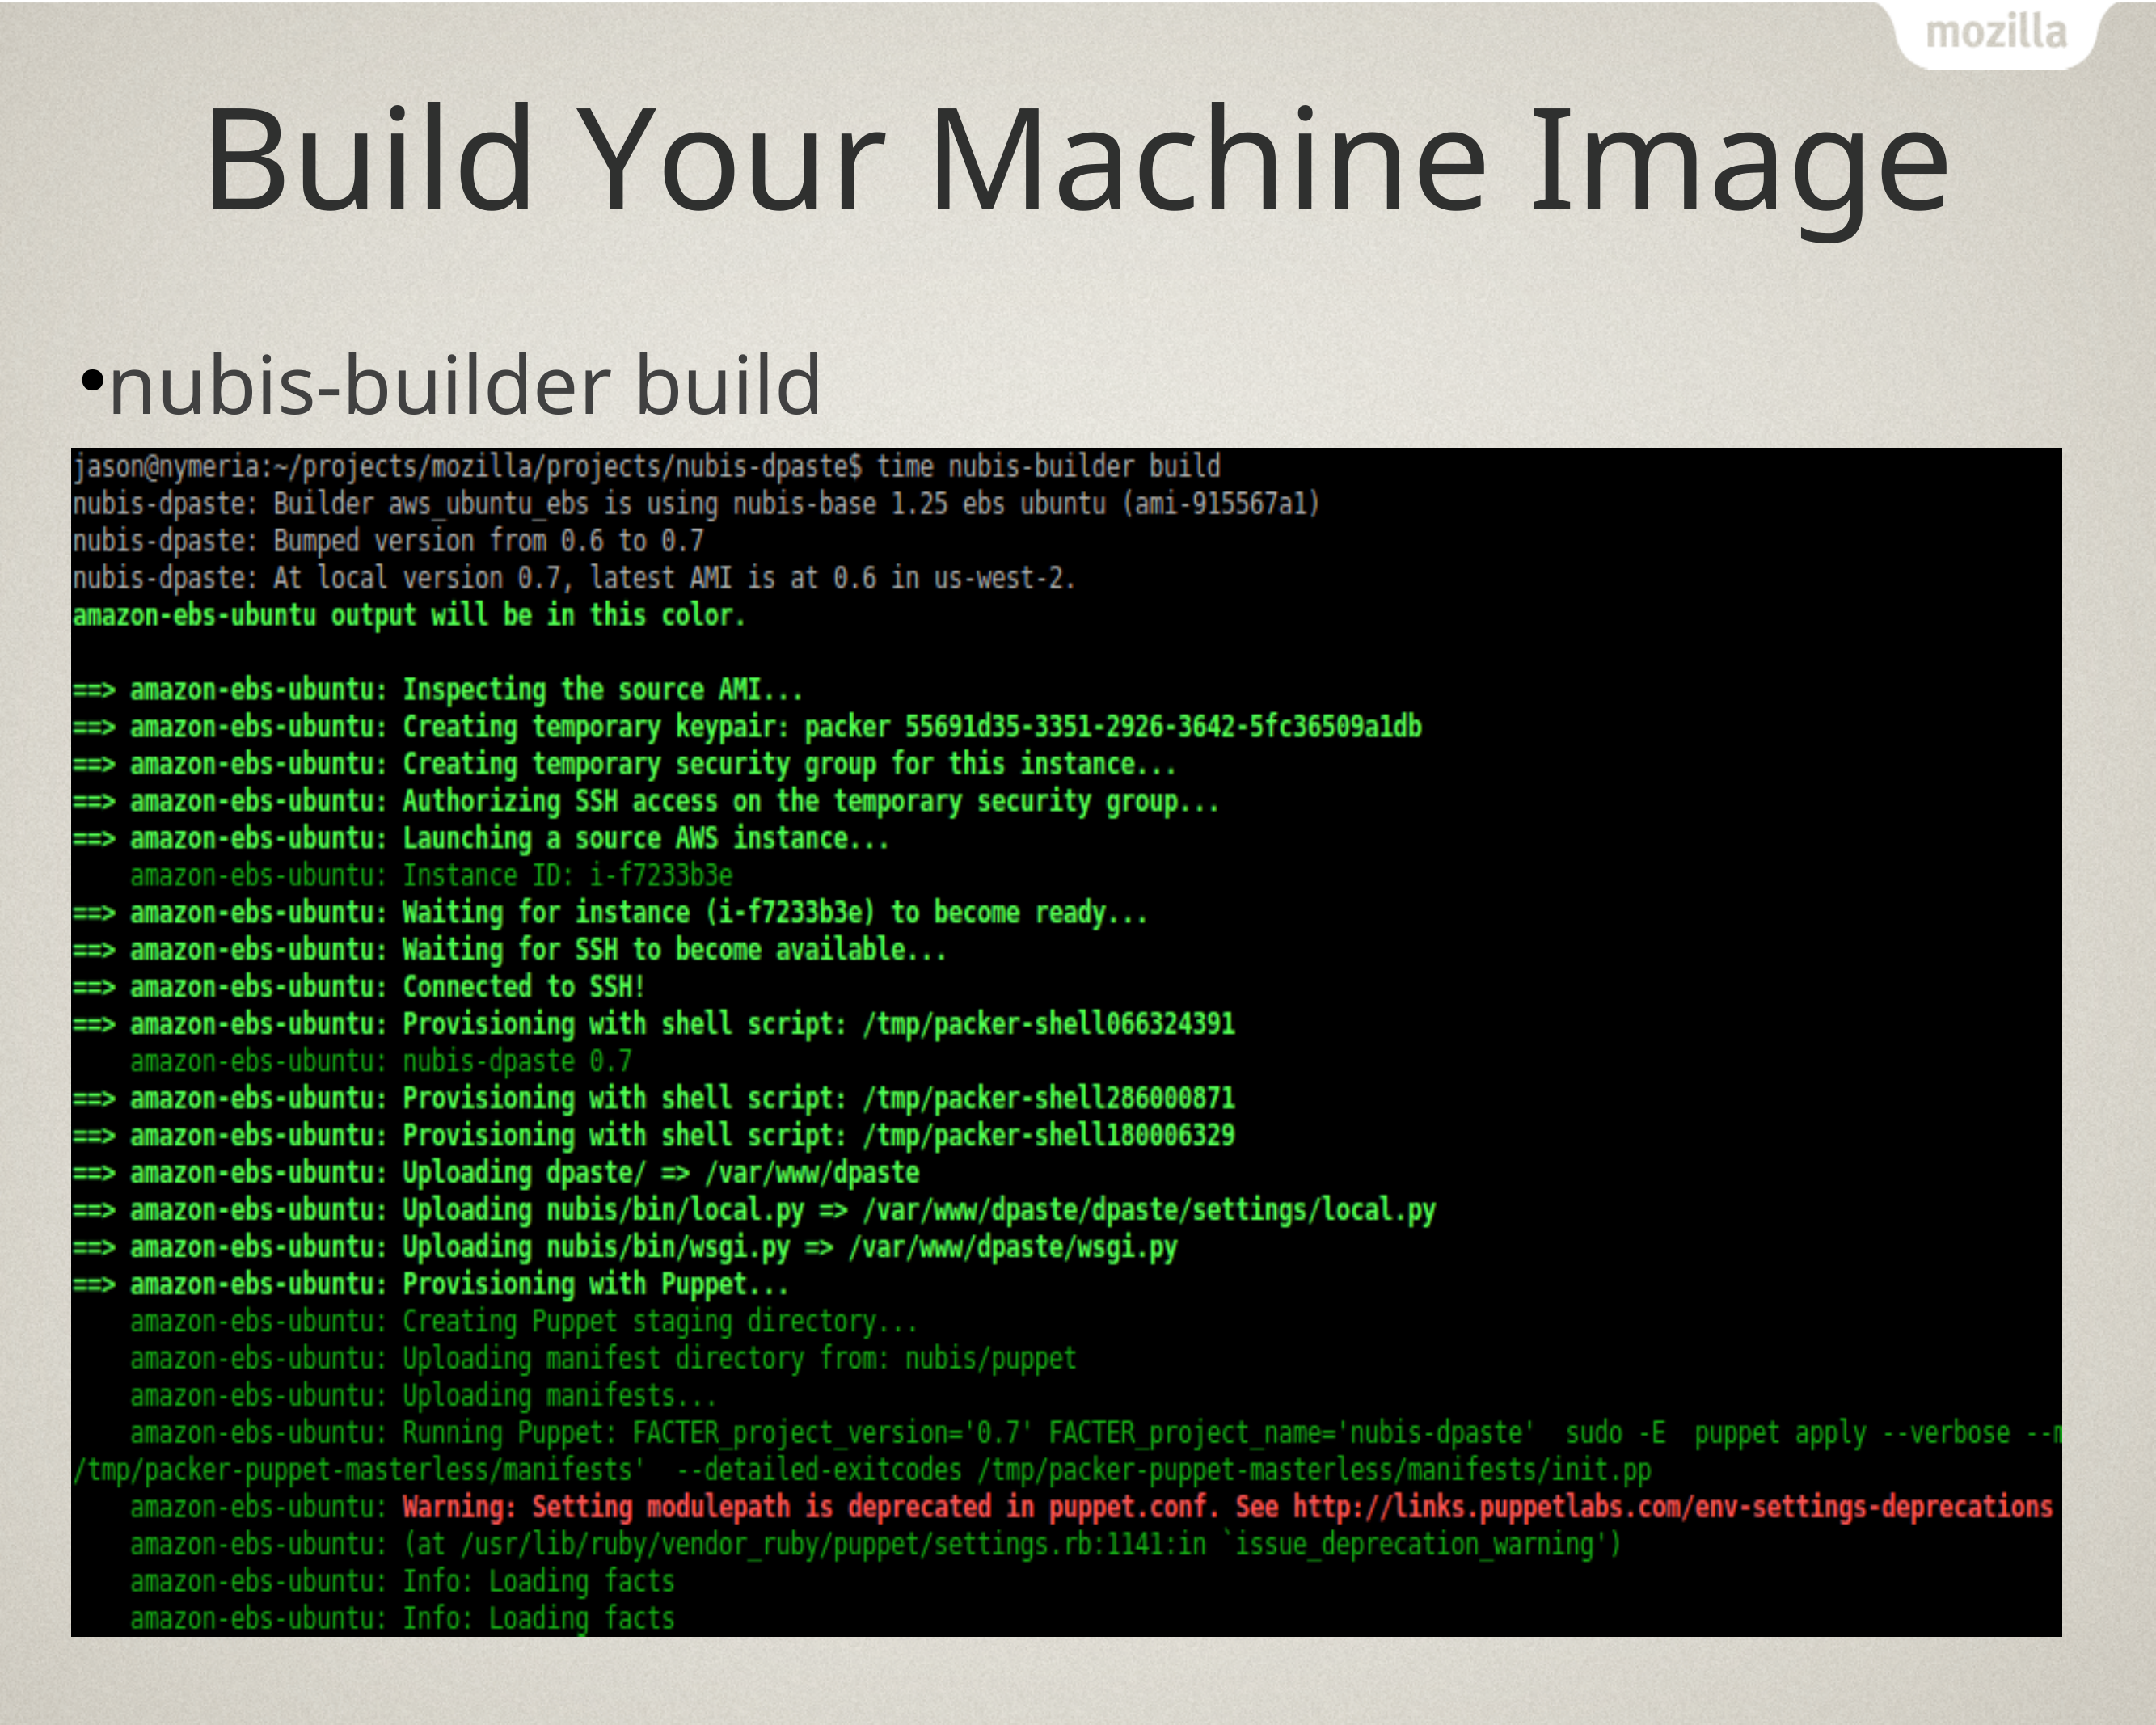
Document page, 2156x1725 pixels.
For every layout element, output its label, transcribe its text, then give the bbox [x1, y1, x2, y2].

picture [0, 0, 2156, 1725]
title Build Your Machine Image [58, 38, 2097, 268]
text_box nubis-builder build [66, 327, 874, 437]
